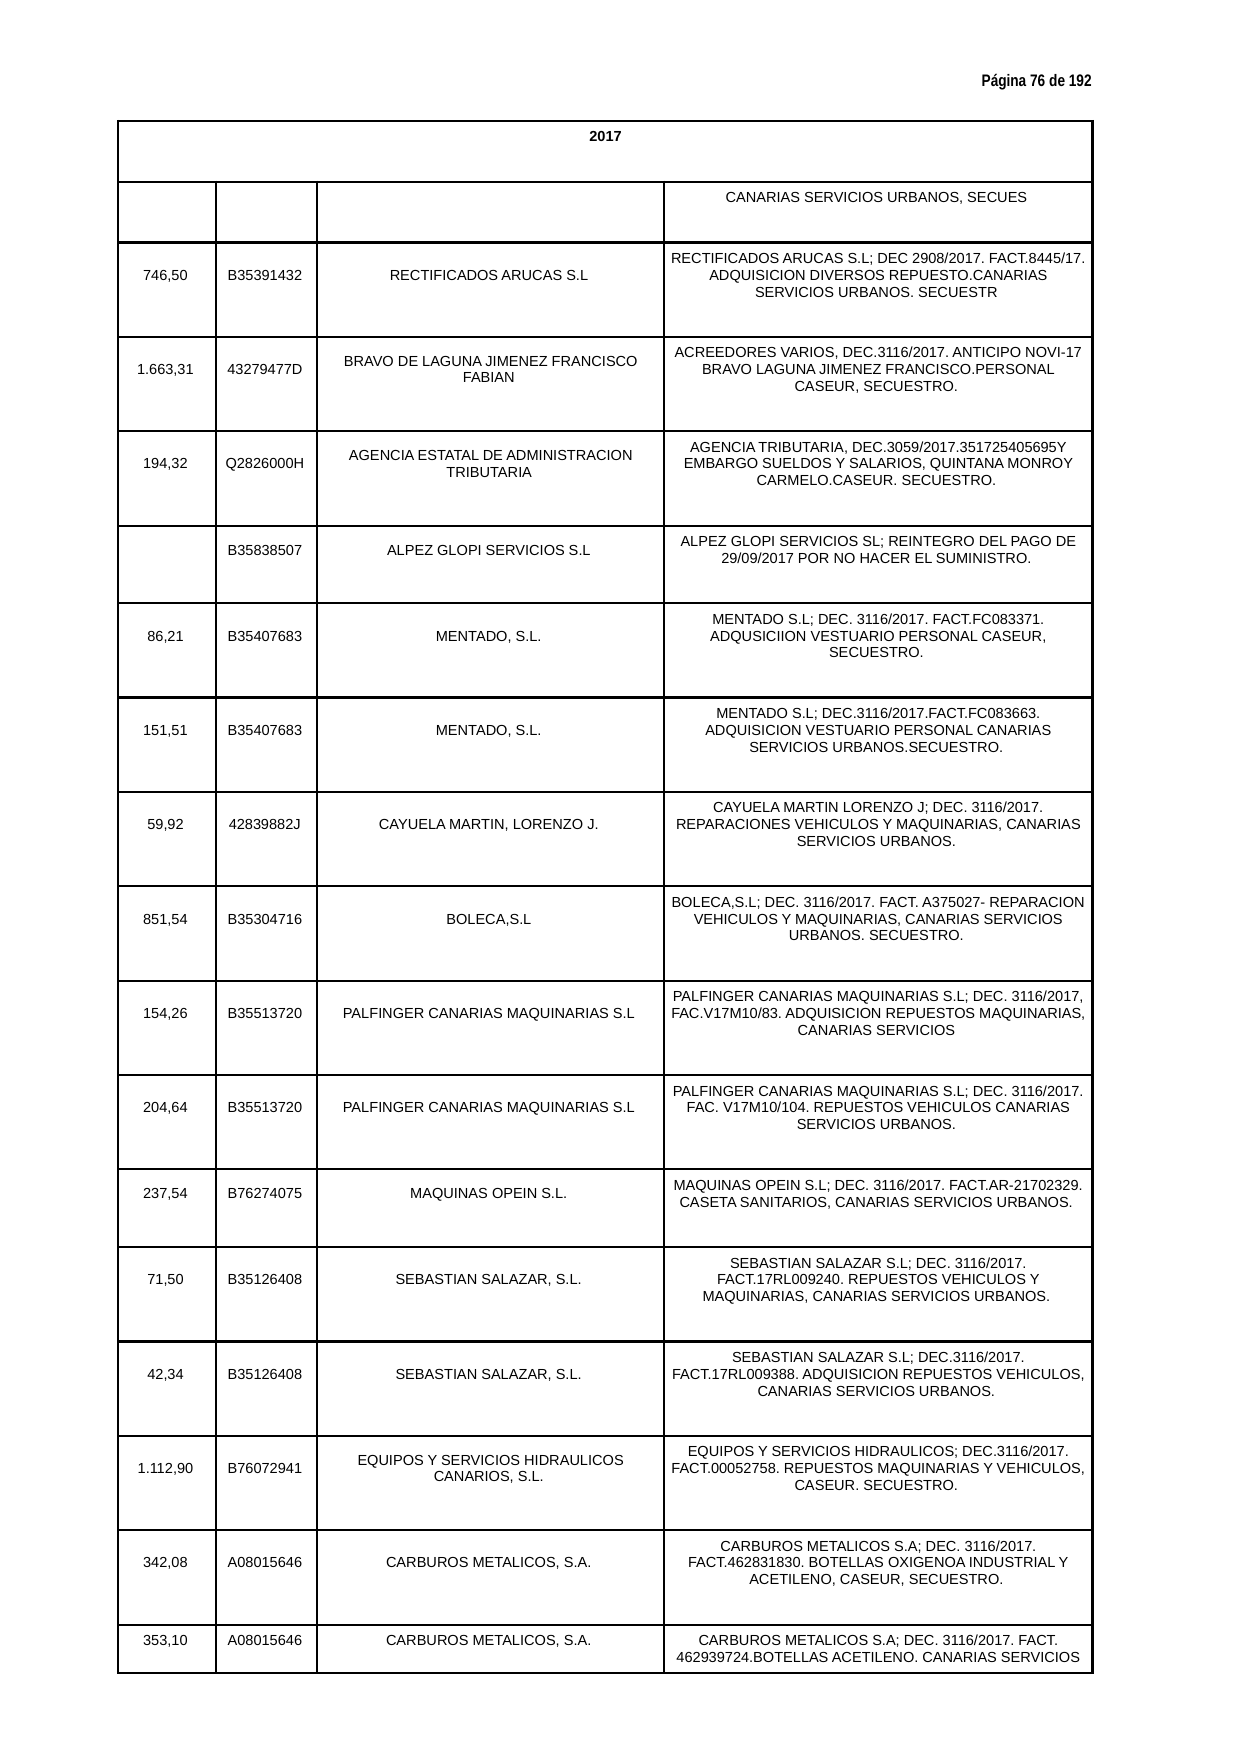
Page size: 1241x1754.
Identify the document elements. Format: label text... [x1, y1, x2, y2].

table_cell [119, 183, 215, 241]
table_header 2017 [119, 122, 1091, 181]
table_cell 746,50 [119, 244, 215, 336]
table_cell MENTADO S.L; DEC. 3116/2017. FACT.FC083371. ADQUSICIION VESTUARIO PERSONAL CASEUR, SECUESTRO. [665, 604, 1091, 696]
table_cell BOLECA,S.L; DEC. 3116/2017. FACT. A375027- REPARACION VEHICULOS Y MAQUINARIAS, CANARIAS SERVICIOS URBANOS. SECUESTRO. [665, 887, 1091, 979]
table_cell PALFINGER CANARIAS MAQUINARIAS S.L [318, 1076, 663, 1168]
table_cell Q2826000H [217, 432, 316, 524]
table_cell B35838507 [217, 527, 316, 602]
table_cell SEBASTIAN SALAZAR, S.L. [318, 1343, 663, 1435]
table_cell MENTADO S.L; DEC.3116/2017.FACT.FC083663. ADQUISICION VESTUARIO PERSONAL CANARIAS SERVICIOS URBANOS.SECUESTRO. [665, 699, 1091, 791]
table_cell ALPEZ GLOPI SERVICIOS S.L [318, 527, 663, 602]
table_cell 151,51 [119, 699, 215, 791]
table_cell 204,64 [119, 1076, 215, 1168]
table_cell CAYUELA MARTIN LORENZO J; DEC. 3116/2017. REPARACIONES VEHICULOS Y MAQUINARIAS, CANARIAS SERVICIOS URBANOS. [665, 793, 1091, 885]
table_cell 194,32 [119, 432, 215, 524]
table_cell MENTADO, S.L. [318, 604, 663, 696]
table_cell MAQUINAS OPEIN S.L; DEC. 3116/2017. FACT.AR-21702329. CASETA SANITARIOS, CANARIAS SERVICIOS URBANOS. [665, 1170, 1091, 1246]
table_cell AGENCIA TRIBUTARIA, DEC.3059/2017.351725405695Y EMBARGO SUELDOS Y SALARIOS, QUINTANA MONROY CARMELO.CASEUR. SECUESTRO. [665, 432, 1091, 524]
table_cell MAQUINAS OPEIN S.L. [318, 1170, 663, 1246]
table_cell SEBASTIAN SALAZAR, S.L. [318, 1248, 663, 1340]
table_cell CANARIAS SERVICIOS URBANOS, SECUES [665, 183, 1091, 241]
table_cell AGENCIA ESTATAL DE ADMINISTRACION TRIBUTARIA [318, 432, 663, 524]
table_cell MENTADO, S.L. [318, 699, 663, 791]
table_cell B35126408 [217, 1343, 316, 1435]
table_cell B35304716 [217, 887, 316, 979]
table_cell A08015646 [217, 1531, 316, 1623]
table_cell 353,10 [119, 1626, 215, 1672]
table_cell CARBUROS METALICOS S.A; DEC. 3116/2017. FACT.462831830. BOTELLAS OXIGENOA INDUSTRIAL Y ACETILENO, CASEUR, SECUESTRO. [665, 1531, 1091, 1623]
table_cell 237,54 [119, 1170, 215, 1246]
table_cell RECTIFICADOS ARUCAS S.L [318, 244, 663, 336]
table_cell 42839882J [217, 793, 316, 885]
table_cell 42,34 [119, 1343, 215, 1435]
table_cell RECTIFICADOS ARUCAS S.L; DEC 2908/2017. FACT.8445/17. ADQUISICION DIVERSOS REPUESTO.CANARIAS SERVICIOS URBANOS. SECUESTR [665, 244, 1091, 336]
table_cell B76072941 [217, 1437, 316, 1529]
table_cell PALFINGER CANARIAS MAQUINARIAS S.L; DEC. 3116/2017. FAC. V17M10/104. REPUESTOS VEHICULOS CANARIAS SERVICIOS URBANOS. [665, 1076, 1091, 1168]
table_cell 43279477D [217, 338, 316, 430]
table_cell [318, 183, 663, 241]
table_cell B35407683 [217, 604, 316, 696]
table_cell 59,92 [119, 793, 215, 885]
table_cell SEBASTIAN SALAZAR S.L; DEC.3116/2017. FACT.17RL009388. ADQUISICION REPUESTOS VEHICULOS, CANARIAS SERVICIOS URBANOS. [665, 1343, 1091, 1435]
table_cell 86,21 [119, 604, 215, 696]
table_cell CARBUROS METALICOS, S.A. [318, 1626, 663, 1672]
table_cell B35391432 [217, 244, 316, 336]
table_cell B35126408 [217, 1248, 316, 1340]
table_cell B76274075 [217, 1170, 316, 1246]
table_cell PALFINGER CANARIAS MAQUINARIAS S.L [318, 982, 663, 1074]
table_cell 1.112,90 [119, 1437, 215, 1529]
table_cell CARBUROS METALICOS, S.A. [318, 1531, 663, 1623]
table_cell 342,08 [119, 1531, 215, 1623]
table_cell 154,26 [119, 982, 215, 1074]
table_cell A08015646 [217, 1626, 316, 1672]
table_cell PALFINGER CANARIAS MAQUINARIAS S.L; DEC. 3116/2017, FAC.V17M10/83. ADQUISICION REPUESTOS MAQUINARIAS, CANARIAS SERVICIOS [665, 982, 1091, 1074]
table_cell CAYUELA MARTIN, LORENZO J. [318, 793, 663, 885]
table_cell [119, 527, 215, 602]
table_cell B35407683 [217, 699, 316, 791]
table_cell [217, 183, 316, 241]
table_cell ACREEDORES VARIOS, DEC.3116/2017. ANTICIPO NOVI-17 BRAVO LAGUNA JIMENEZ FRANCISCO.PERSONAL CASEUR, SECUESTRO. [665, 338, 1091, 430]
table_cell ALPEZ GLOPI SERVICIOS SL; REINTEGRO DEL PAGO DE 29/09/2017 POR NO HACER EL SUMINISTRO. [665, 527, 1091, 602]
table_cell 851,54 [119, 887, 215, 979]
table_cell B35513720 [217, 982, 316, 1074]
table_cell EQUIPOS Y SERVICIOS HIDRAULICOS; DEC.3116/2017. FACT.00052758. REPUESTOS MAQUINARIAS Y VEHICULOS, CASEUR. SECUESTRO. [665, 1437, 1091, 1529]
table_cell 71,50 [119, 1248, 215, 1340]
table_cell SEBASTIAN SALAZAR S.L; DEC. 3116/2017. FACT.17RL009240. REPUESTOS VEHICULOS Y MAQUINARIAS, CANARIAS SERVICIOS URBANOS. [665, 1248, 1091, 1340]
table_cell BOLECA,S.L [318, 887, 663, 979]
table_cell B35513720 [217, 1076, 316, 1168]
table_cell EQUIPOS Y SERVICIOS HIDRAULICOS CANARIOS, S.L. [318, 1437, 663, 1529]
table_cell CARBUROS METALICOS S.A; DEC. 3116/2017. FACT. 462939724.BOTELLAS ACETILENO. CANARIAS SERVICIOS [665, 1626, 1091, 1672]
table_cell BRAVO DE LAGUNA JIMENEZ FRANCISCO FABIAN [318, 338, 663, 430]
table_cell 1.663,31 [119, 338, 215, 430]
